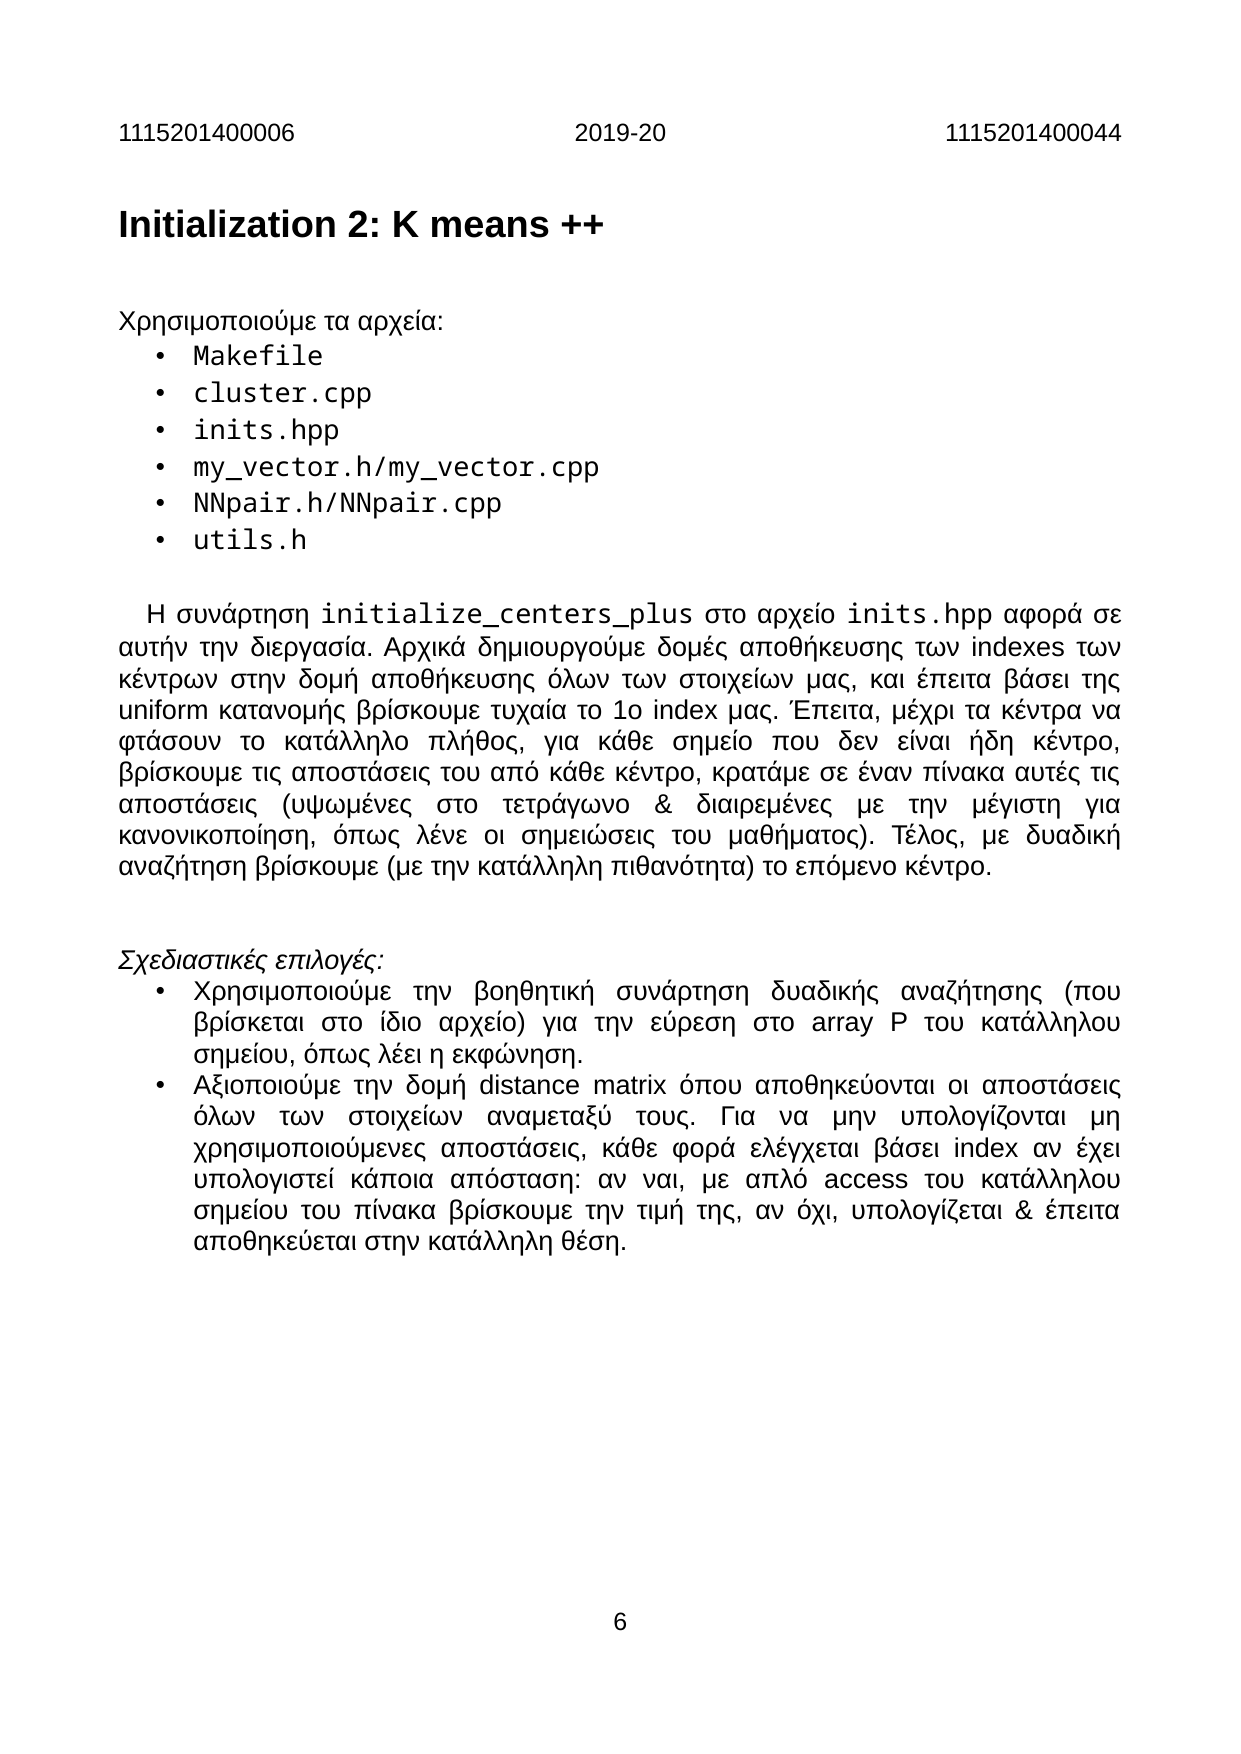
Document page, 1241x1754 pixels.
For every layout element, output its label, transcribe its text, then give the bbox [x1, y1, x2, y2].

list my_vector.h/my_vector.cpp [156, 447, 1122, 484]
list Αξιοποιούμε την δομή distance matrix όπου αποθηκεύονται οι αποστάσεις όλων των στοιχείων αναμεταξύ τους. Για να μην υπολογίζονται μη χρησιμοποιούμενες αποστάσεις, κάθε φορά ελέγχεται βάσει index αν έχει υπολογιστεί κάποια απόσταση: αν ναι, με απλό access του κατάλληλου σημείου του πίνακα βρίσκουμε την τιμή της, αν όχι, υπολογίζεται & έπειτα αποθηκεύεται στην κατάλληλη θέση. [156, 1069, 1122, 1257]
list Χρησιμοποιούμε την βοηθητική συνάρτηση δυαδικής αναζήτησης (που βρίσκεται στο ίδιο αρχείο) για την εύρεση στο array P του κατάλληλου σημείου, όπως λέει η εκφώνηση. [156, 975, 1122, 1069]
list NΝpair.h/NΝpair.cpp [156, 484, 1122, 521]
text Σχεδιαστικές επιλογές: [118, 944, 1122, 975]
text Χρησιμοποιούμε τα αρχεία: [118, 305, 1122, 336]
subtitle Initialization 2: K means ++ [118, 201, 1122, 245]
list cluster.cpp [156, 373, 1122, 410]
list Makefile [156, 336, 1122, 373]
text Η συνάρτηση initialize_centers_plus στο αρχείο inits.hpp αφορά σε αυτήν την διεργασία. Αρχικά δημιουργούμε δομές αποθήκευσης των indexes των κέντρων στην δομή αποθήκευσης όλων των στοιχείων μας, και έπειτα βάσει της uniform κατανομής βρίσκουμε τυχαία το 1ο index μας. Έπειτα, μέχρι τα κέντρα να φτάσουν το κατάλληλο πλήθος, για κάθε σημείο που δεν είναι ήδη κέντρο, βρίσκουμε τις αποστάσεις του από κάθε κέντρο, κρατάμε σε έναν πίνακα αυτές τις αποστάσεις (υψωμένες στο τετράγωνο & διαιρεμένες με την μέγιστη για κανονικοποίηση, όπως λένε οι σημειώσεις του μαθήματος). Τέλος, με δυαδική αναζήτηση βρίσκουμε (με την κατάλληλη πιθανότητα) το επόμενο κέντρο. [118, 594, 1122, 881]
list utils.h [156, 521, 1122, 558]
list inits.hpp [156, 410, 1122, 447]
